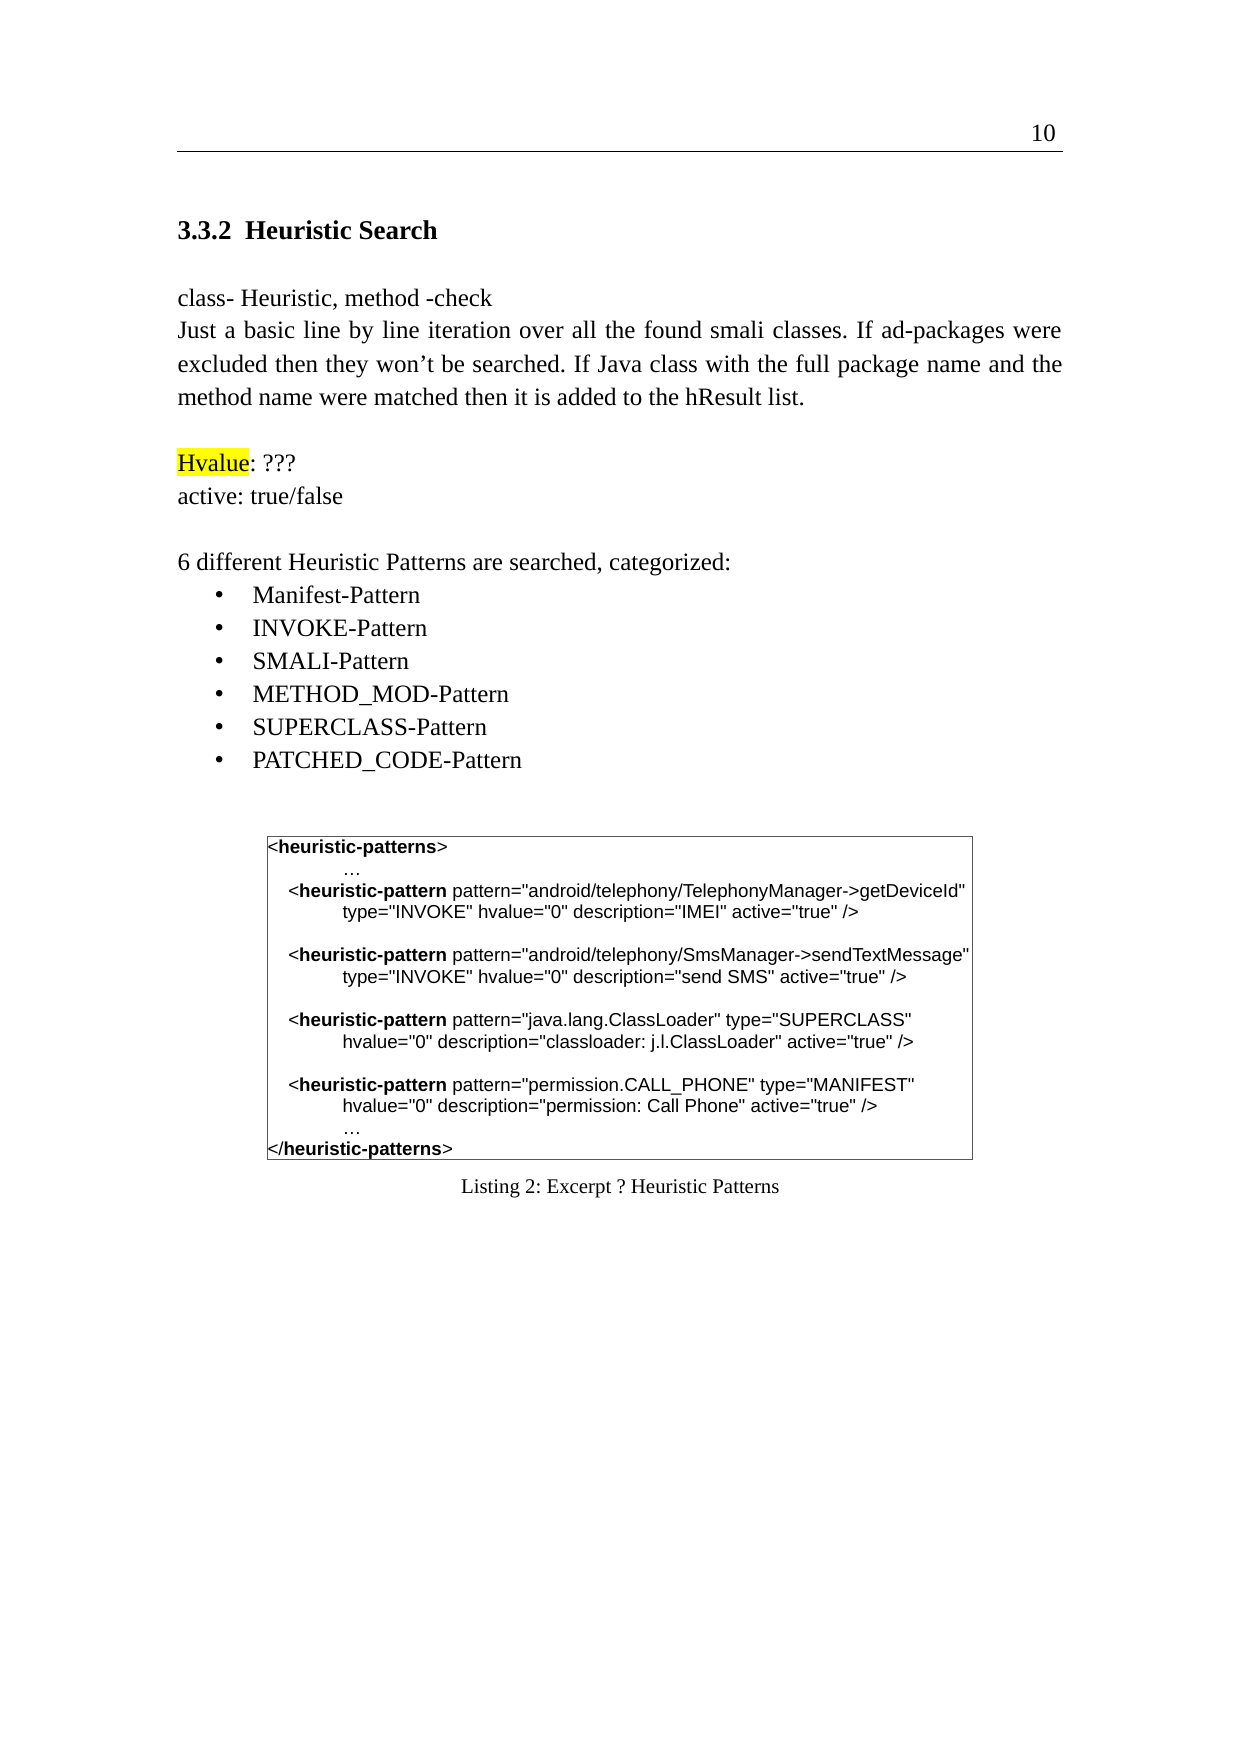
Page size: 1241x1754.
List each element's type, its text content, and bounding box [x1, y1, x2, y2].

text Hvalue: ??? [177, 448, 1063, 476]
list Manifest-Pattern [215, 580, 1063, 608]
list INVOKE-Pattern [215, 613, 1063, 642]
text active: true/false [177, 481, 1063, 509]
text Just a basic line by line iteration over all the found smali classes. If ad-packages were excluded then they won’t be searched. If Java class with the full package name and the method name were matched then it is added to the hResult list. [177, 316, 1063, 410]
list PATCHED_CODE-Pattern [215, 745, 1063, 774]
text Listing 2: Excerpt ? Heuristic Patterns [177, 1174, 1063, 1198]
text 3.3.2 Heuristic Search [177, 214, 1063, 245]
list SMALI-Pattern [215, 646, 1063, 674]
list SUPERCLASS-Pattern [215, 712, 1063, 741]
list METHOD_MOD-Pattern [215, 679, 1063, 708]
text class- Heuristic, method -check [177, 283, 1063, 311]
text 6 different Heuristic Patterns are searched, categorized: [177, 547, 1063, 576]
